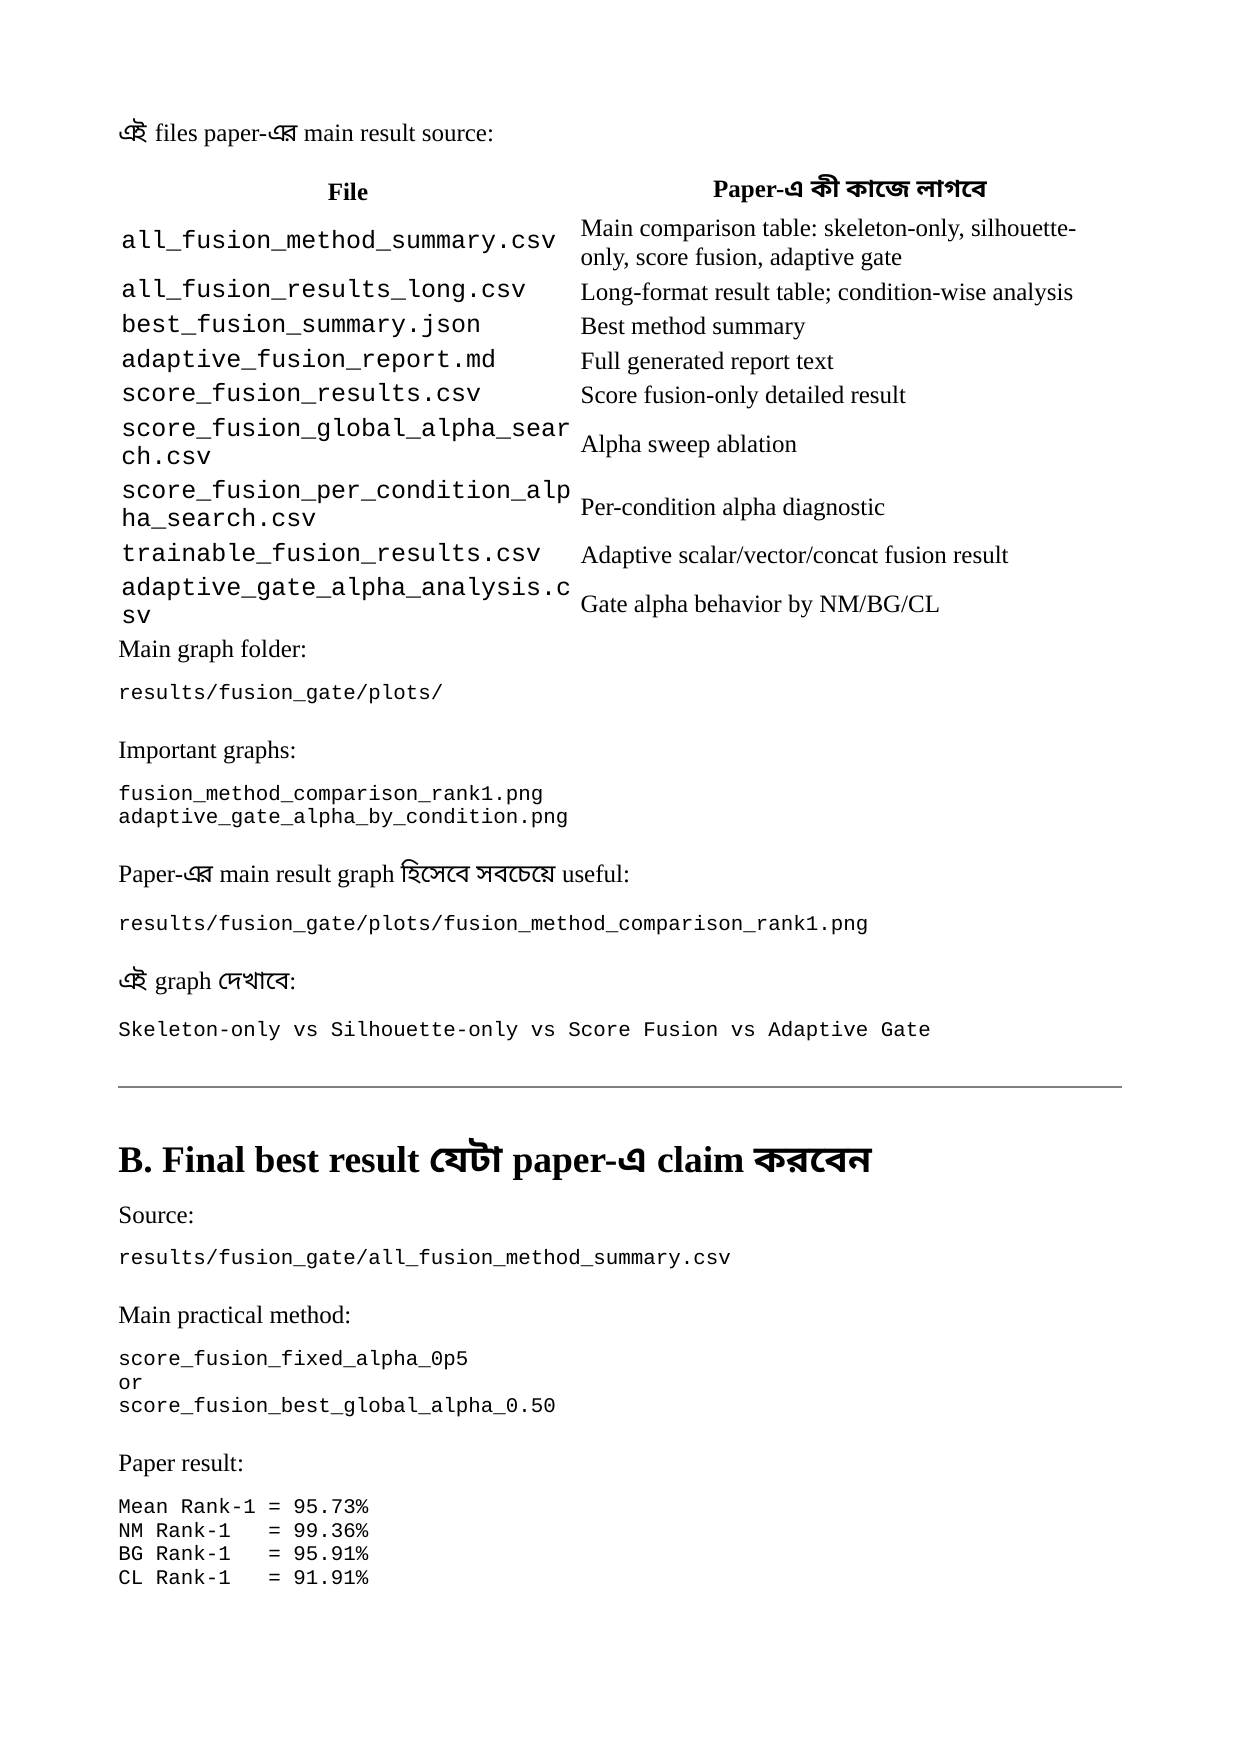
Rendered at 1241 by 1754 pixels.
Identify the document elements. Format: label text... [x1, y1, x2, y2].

text Source: [118, 1200, 1122, 1228]
text Paper result: [118, 1448, 1122, 1477]
text Skeleton-only vs Silhouette-only vs Score Fusion vs Adaptive Gate [118, 1019, 1122, 1042]
text or [118, 1372, 1122, 1395]
text score_fusion_fixed_alpha_0p5 [118, 1348, 1122, 1372]
text fusion_method_comparison_rank1.png [118, 783, 1122, 806]
text BG Rank-1 = 95.91% [118, 1543, 1122, 1567]
text Main practical method: [118, 1301, 1122, 1329]
table_cell all_fusion_method_summary.csv [118, 211, 577, 274]
text CL Rank-1 = 91.91% [118, 1567, 1122, 1591]
text এই files paper-এর main result source: [118, 118, 1122, 152]
text Main graph folder: [118, 634, 1122, 663]
table_cell best_fusion_summary.json [118, 309, 577, 343]
text results/fusion_gate/plots/ [118, 682, 1122, 706]
text Paper-এর main result graph হিসেবে সবচেয়ে useful: [118, 859, 1122, 893]
table_cell Adaptive scalar/vector/concat fusion result [578, 537, 1122, 572]
table_cell Per-condition alpha diagnostic [578, 475, 1122, 537]
table_cell score_fusion_per_condition_alpha_search.csv [118, 475, 577, 537]
text adaptive_gate_alpha_by_condition.png [118, 806, 1122, 830]
table_header Paper-এ কী কাজে লাগবে [578, 171, 1122, 211]
table_cell adaptive_fusion_report.md [118, 343, 577, 378]
text results/fusion_gate/all_fusion_method_summary.csv [118, 1247, 1122, 1271]
table_cell score_fusion_results.csv [118, 378, 577, 412]
table_cell Long-format result table; condition-wise analysis [578, 274, 1122, 308]
table_cell Main comparison table: skeleton-only, silhouette-only, score fusion, adaptive gate [578, 211, 1122, 274]
table_cell Score fusion-only detailed result [578, 378, 1122, 412]
table_cell score_fusion_global_alpha_search.csv [118, 412, 577, 475]
text results/fusion_gate/plots/fusion_method_comparison_rank1.png [118, 913, 1122, 936]
table_cell Best method summary [578, 309, 1122, 343]
text এই graph দেখাবে: [118, 966, 1122, 999]
text score_fusion_best_global_alpha_0.50 [118, 1395, 1122, 1419]
table_cell Gate alpha behavior by NM/BG/CL [578, 572, 1122, 634]
text Mean Rank-1 = 95.73% [118, 1496, 1122, 1520]
table_cell Alpha sweep ablation [578, 412, 1122, 475]
table_cell adaptive_gate_alpha_analysis.csv [118, 572, 577, 634]
table_header File [118, 171, 577, 211]
text Important graphs: [118, 735, 1122, 764]
table_cell trainable_fusion_results.csv [118, 537, 577, 572]
table_cell Full generated report text [578, 343, 1122, 378]
text NM Rank-1 = 99.36% [118, 1520, 1122, 1543]
table_cell all_fusion_results_long.csv [118, 274, 577, 308]
subtitle B. Final best result যেটা paper-এ claim করবেন [118, 1137, 1122, 1187]
